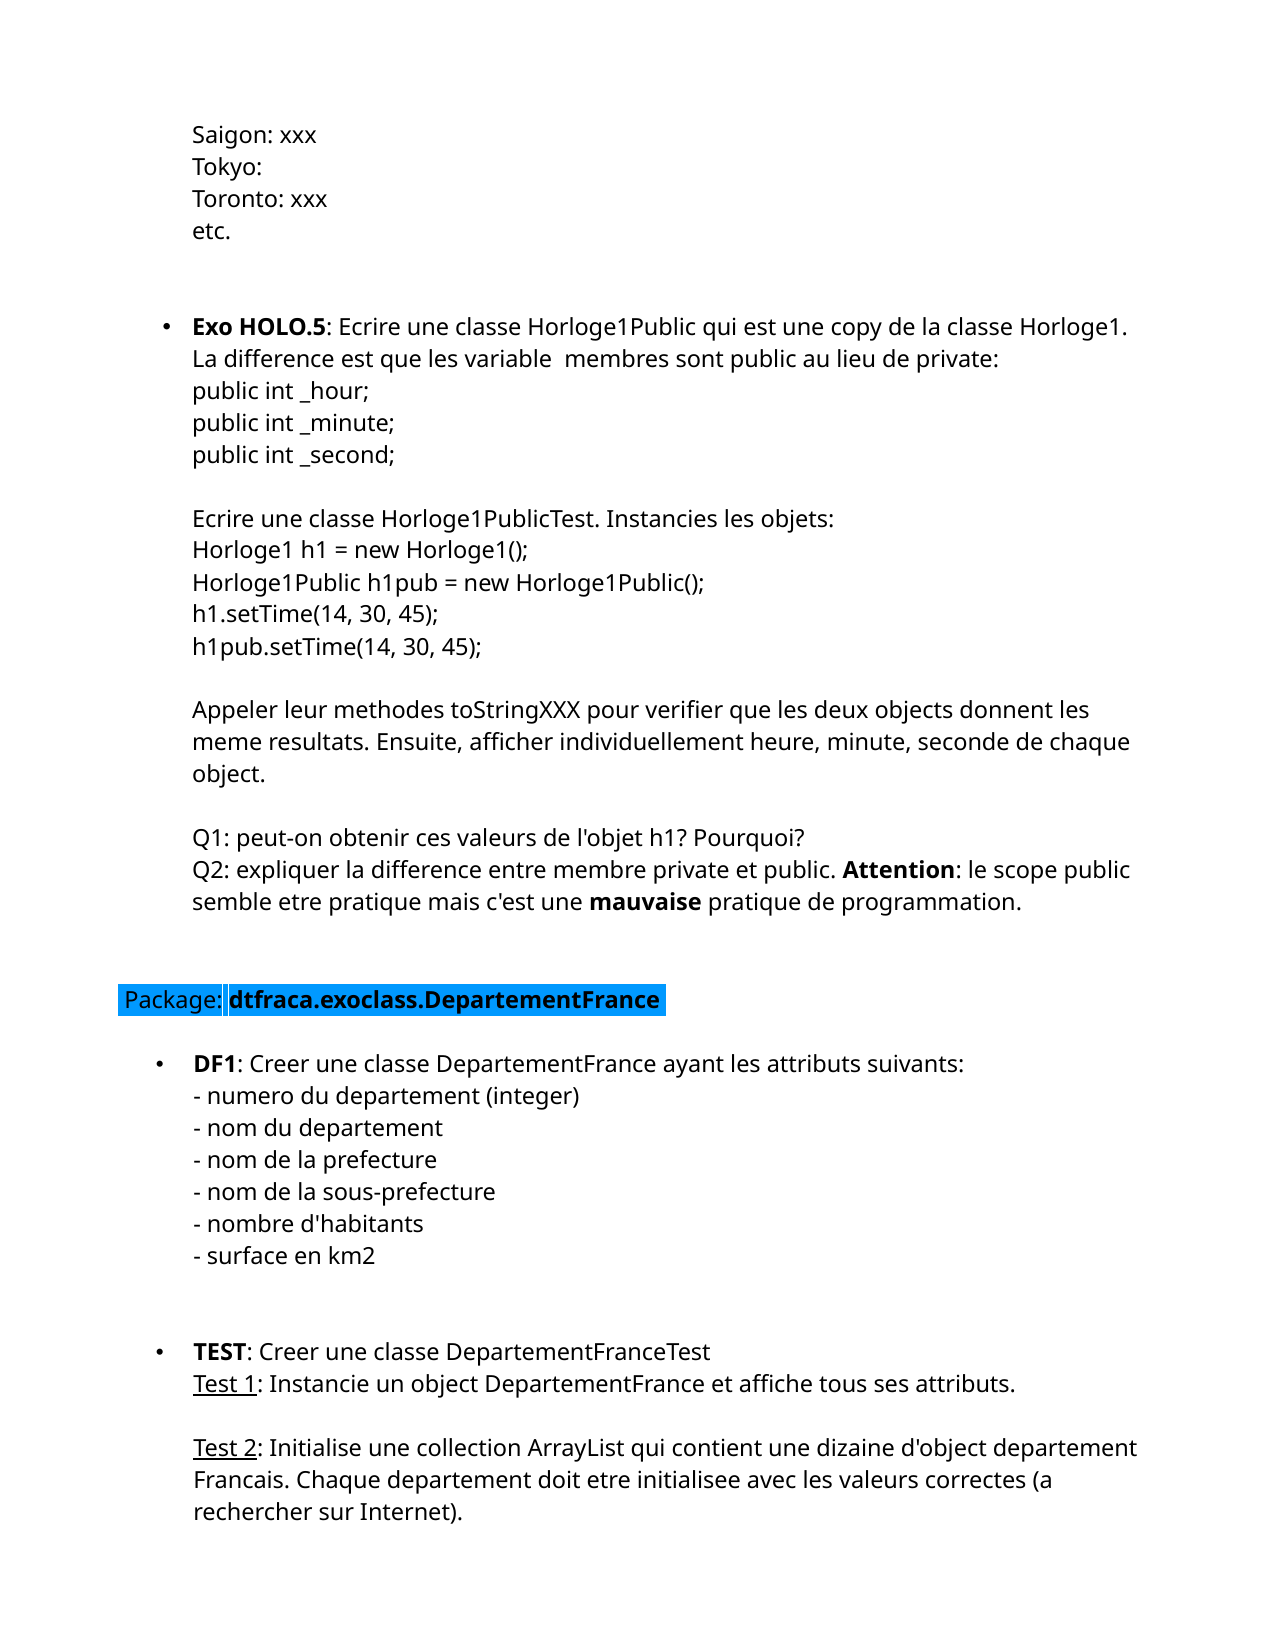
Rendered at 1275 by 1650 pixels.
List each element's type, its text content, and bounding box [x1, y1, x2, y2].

text Package: dtfraca.exoclass.DepartementFrance [118, 984, 1157, 1016]
list Saigon: xxx Tokyo: Toronto: xxx etc. [162, 118, 1157, 310]
list DF1: Creer une classe DepartementFrance ayant les attributs suivants: - numero du departement (integer) - nom du departement - nom de la prefecture - nom de la sous-prefecture - nombre d'habitants - surface en km2 [156, 1048, 1157, 1335]
list TEST: Creer une classe DepartementFranceTest Test 1: Instancie un object DepartementFrance et affiche tous ses attributs. Test 2: Initialise une collection ArrayList qui contient une dizaine d'object departement Francais. Chaque departement doit etre initialisee avec les valeurs correctes (a rechercher sur Internet). [156, 1335, 1157, 1527]
list Exo HOLO.5: Ecrire une classe Horloge1Public qui est une copy de la classe Horloge1. La difference est que les variable membres sont public au lieu de private: public int _hour; public int _minute; public int _second; Ecrire une classe Horloge1PublicTest. Instancies les objets: Horloge1 h1 = new Horloge1(); Horloge1Public h1pub = new Horloge1Public(); h1.setTime(14, 30, 45); h1pub.setTime(14, 30, 45); Appeler leur methodes toStringXXX pour verifier que les deux objects donnent les meme resultats. Ensuite, afficher individuellement heure, minute, seconde de chaque object. Q1: peut-on obtenir ces valeurs de l'objet h1? Pourquoi? Q2: expliquer la difference entre membre private et public. Attention: le scope public semble etre pratique mais c'est une mauvaise pratique de programmation. [162, 310, 1157, 952]
